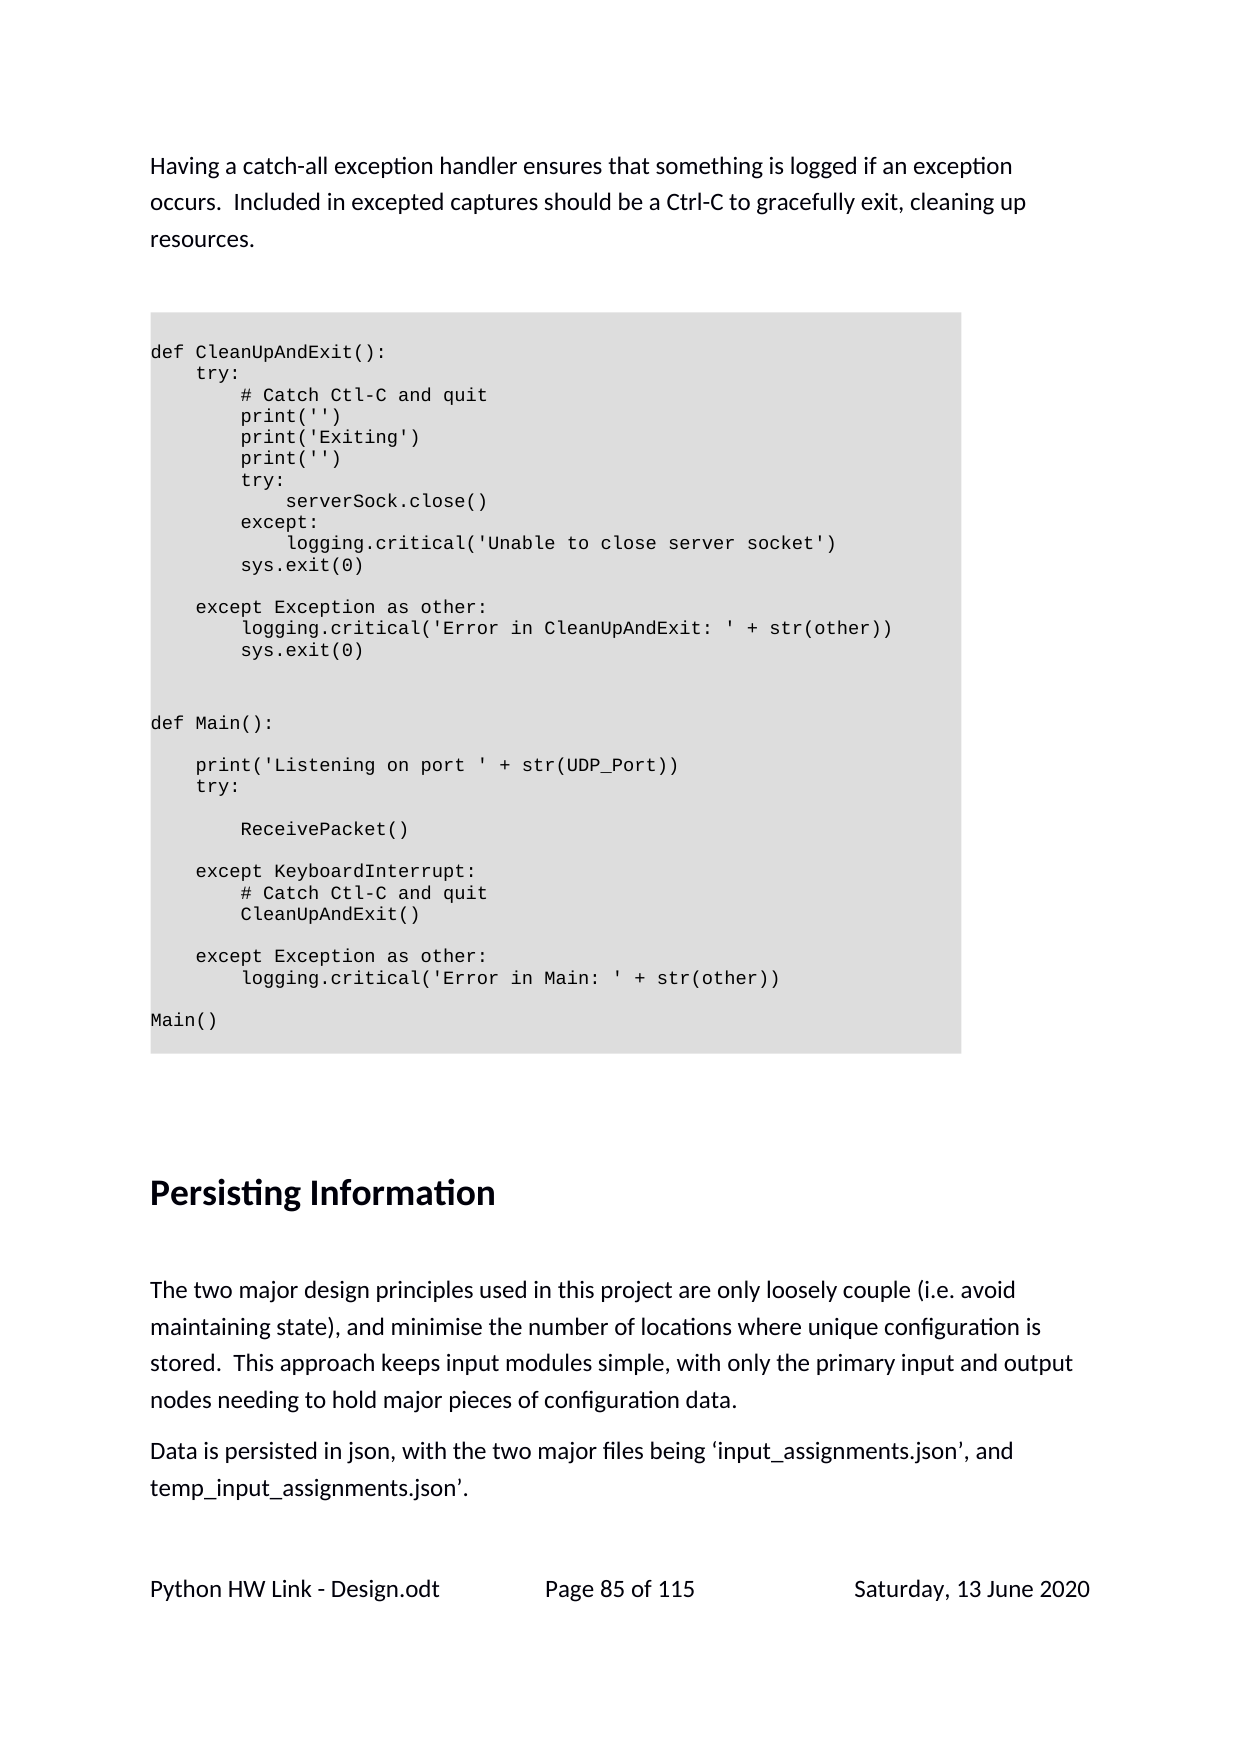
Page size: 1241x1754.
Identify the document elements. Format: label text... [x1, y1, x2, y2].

subtitle Persisting Information [150, 1169, 1090, 1215]
text Data is persisted in json, with the two major files being ‘input_assignments.json’, and temp_input_assignments.json’. [150, 1435, 1090, 1502]
text Having a catch-all exception handler ensures that something is logged if an exception occurs. Included in excepted captures should be a Ctrl-C to gracefully exit, cleaning up resources. [150, 150, 1090, 254]
text The two major design principles used in this project are only loosely couple (i.e. avoid maintaining state), and minimise the number of locations where unique configuration is stored. This approach keeps input modules simple, with only the primary input and output nodes needing to hold major pieces of configuration data. [150, 1274, 1090, 1414]
